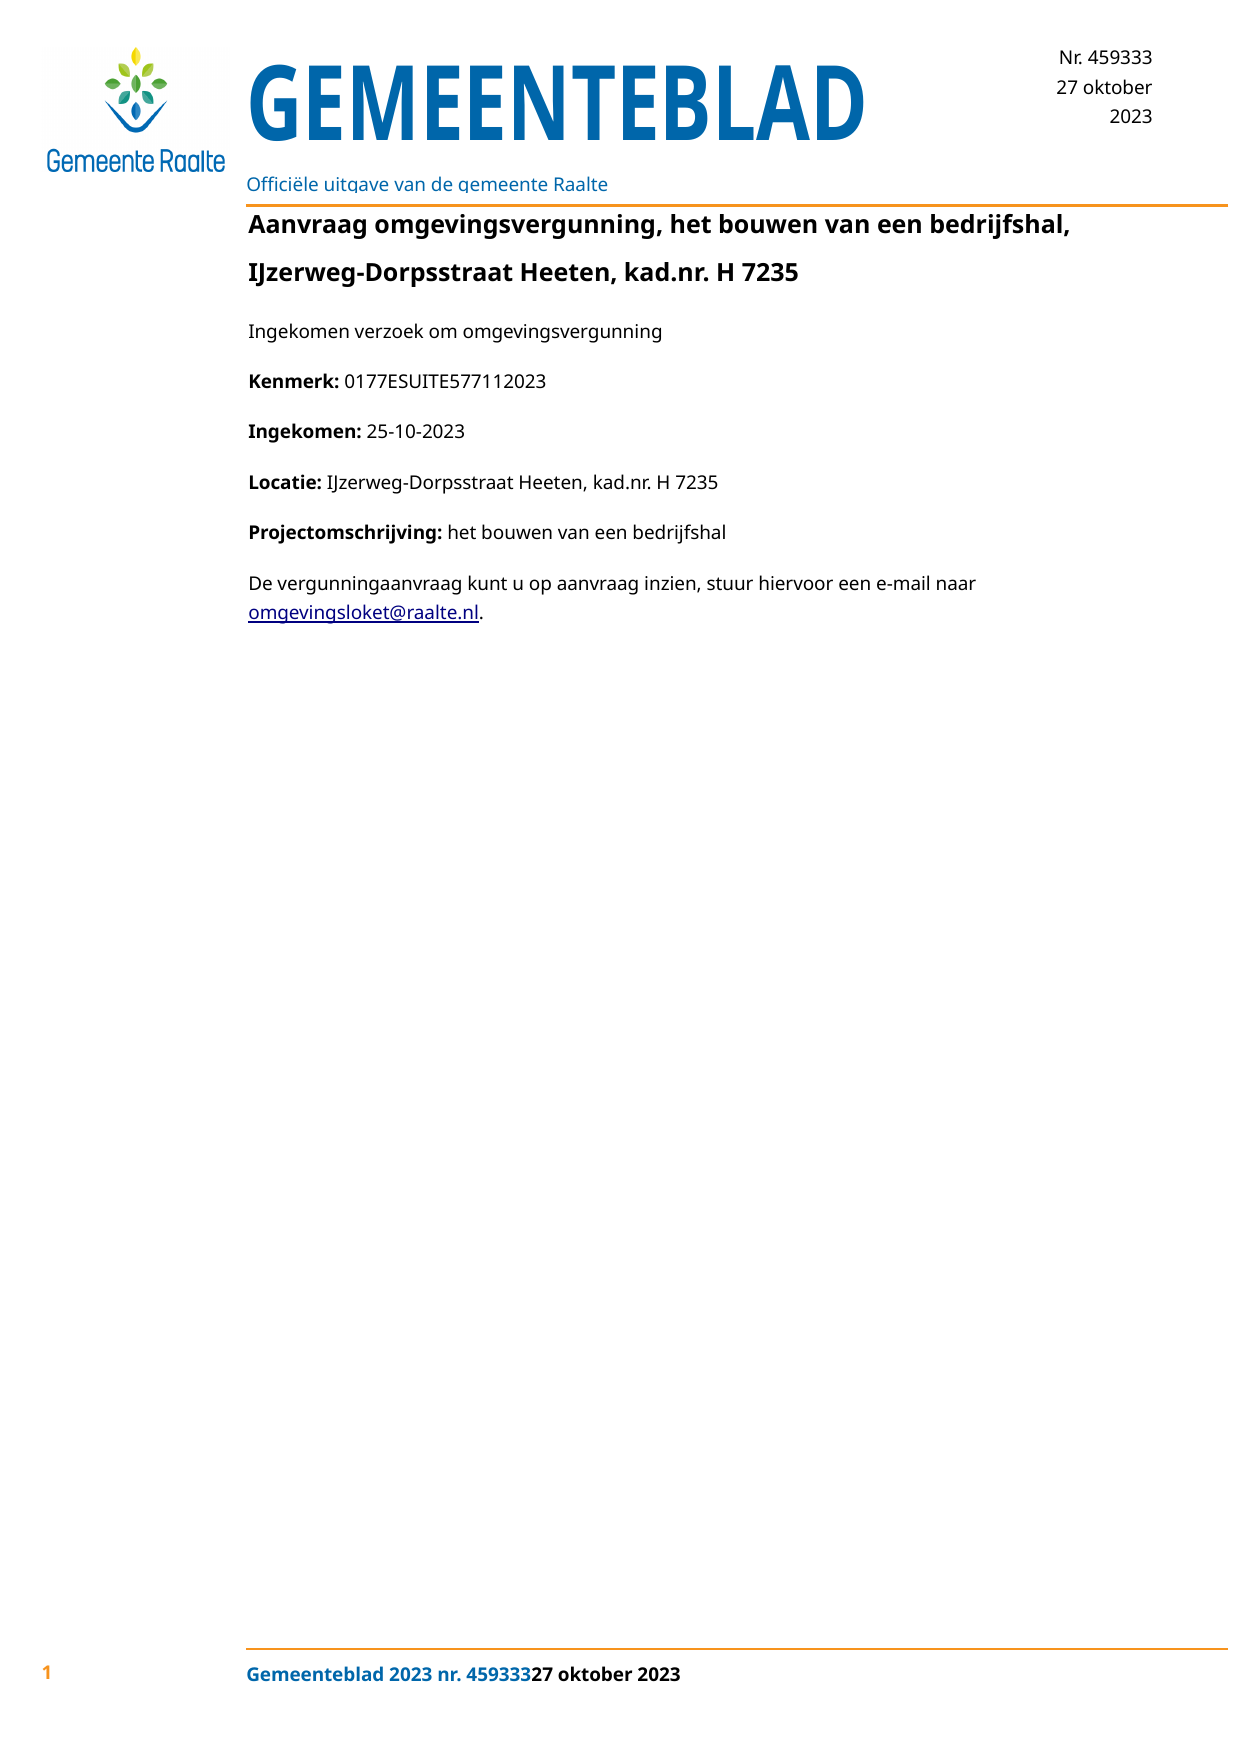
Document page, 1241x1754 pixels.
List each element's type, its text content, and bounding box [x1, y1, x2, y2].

text De vergunningaanvraag kunt u op aanvraag inzien, stuur hiervoor een e-mail naar omgevingsloket@raalte.nl. [248, 570, 1152, 625]
text Aanvraag omgevingsvergunning, het bouwen van een bedrijfshal, IJzerweg-Dorpsstraat Heeten, kad.nr. H 7235 [248, 207, 1152, 288]
text Locatie: IJzerweg-Dorpsstraat Heeten, kad.nr. H 7235 [248, 469, 1152, 495]
text Ingekomen: 25-10-2023 [248, 419, 1152, 444]
text Kenmerk: 0177ESUITE577112023 [248, 368, 1152, 394]
picture [41, 47, 231, 172]
text Projectomschrijving: het bouwen van een bedrijfshal [248, 519, 1152, 545]
text Ingekomen verzoek om omgevingsvergunning [248, 318, 1152, 344]
